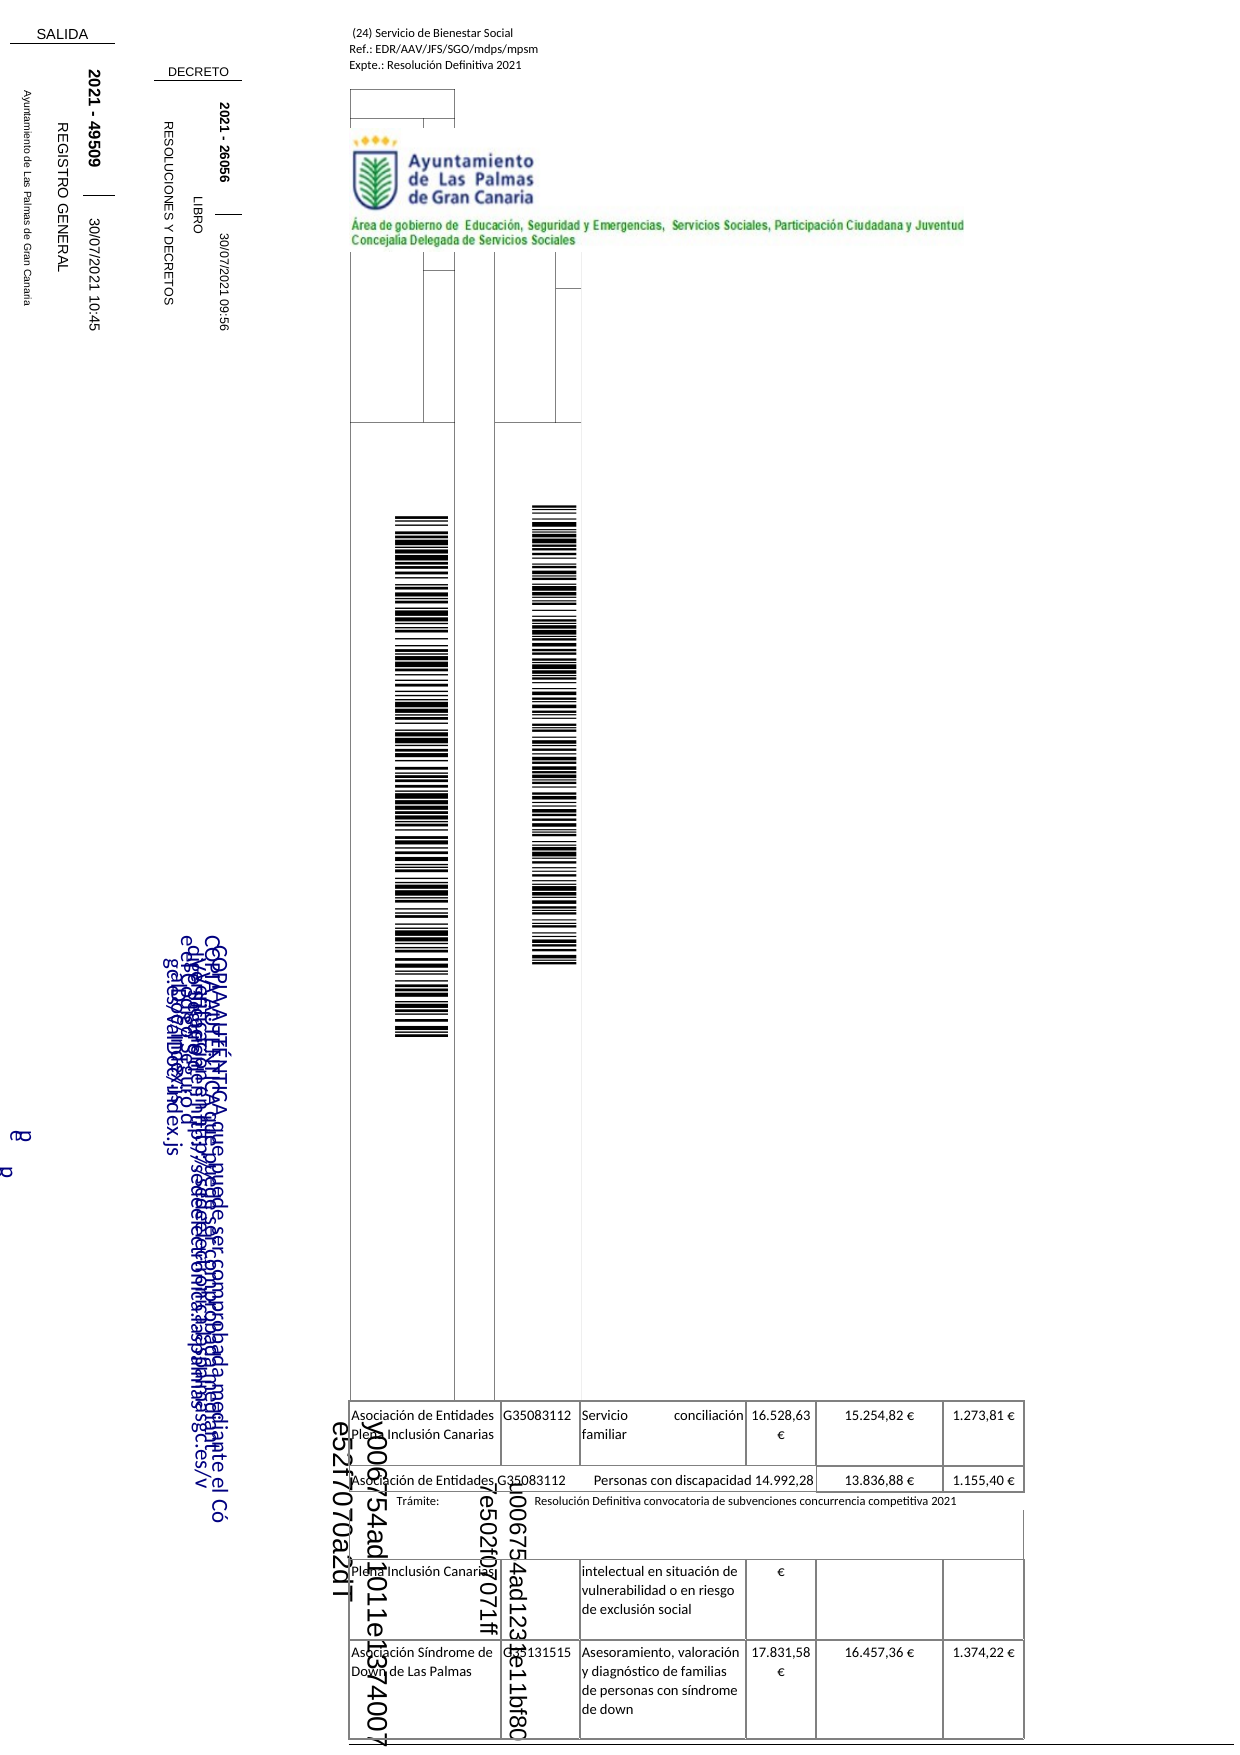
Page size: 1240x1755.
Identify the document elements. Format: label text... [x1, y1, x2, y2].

table_cell Plena Inclusión Canarias [350, 1560, 500, 1639]
table_cell [817, 1560, 942, 1639]
table_cell G35131515 [502, 1641, 579, 1737]
table_header [350, 1510, 816, 1559]
table_cell Asesoramiento, valoración y diagnóstico de familias de personas con síndrome de down [581, 1641, 745, 1737]
table_cell Servicio conciliación familiar [581, 1402, 745, 1465]
table_cell G35083112 [502, 1402, 579, 1465]
table_header [511, 1511, 524, 1518]
table_cell 16.457,36 € [817, 1641, 942, 1737]
table_cell 16.528,63 € [747, 1402, 815, 1465]
table_header [816, 1510, 1023, 1559]
table_cell intelectual en situación de vulnerabilidad o en riesgo de exclusión social [581, 1560, 745, 1639]
table_cell 17.831,58 € [747, 1641, 815, 1737]
table_cell 13.836,88 € [817, 1467, 942, 1491]
table_cell [502, 1560, 579, 1639]
table_header [518, 1552, 524, 1559]
table_cell Asociación de Entidades G35083112 Personas con discapacidad 14.992,28 [350, 1466, 816, 1491]
table_cell 1.374,22 € [944, 1641, 1023, 1737]
table_cell [944, 1560, 1023, 1639]
table_cell € [747, 1560, 815, 1639]
table_cell 1.273,81 € [944, 1402, 1023, 1465]
table_cell 1.155,40 € [944, 1467, 1023, 1491]
table_cell 15.254,82 € [817, 1402, 942, 1465]
table_header [481, 1510, 489, 1518]
text Trámite: Resolución Definitiva convocatoria de subvenciones concurrencia competitiva 2021 [349, 1493, 1023, 1508]
table_cell Asociación Síndrome de Down de Las Palmas [350, 1641, 500, 1737]
table_cell Asociación de Entidades Plena Inclusión Canarias [350, 1402, 500, 1465]
